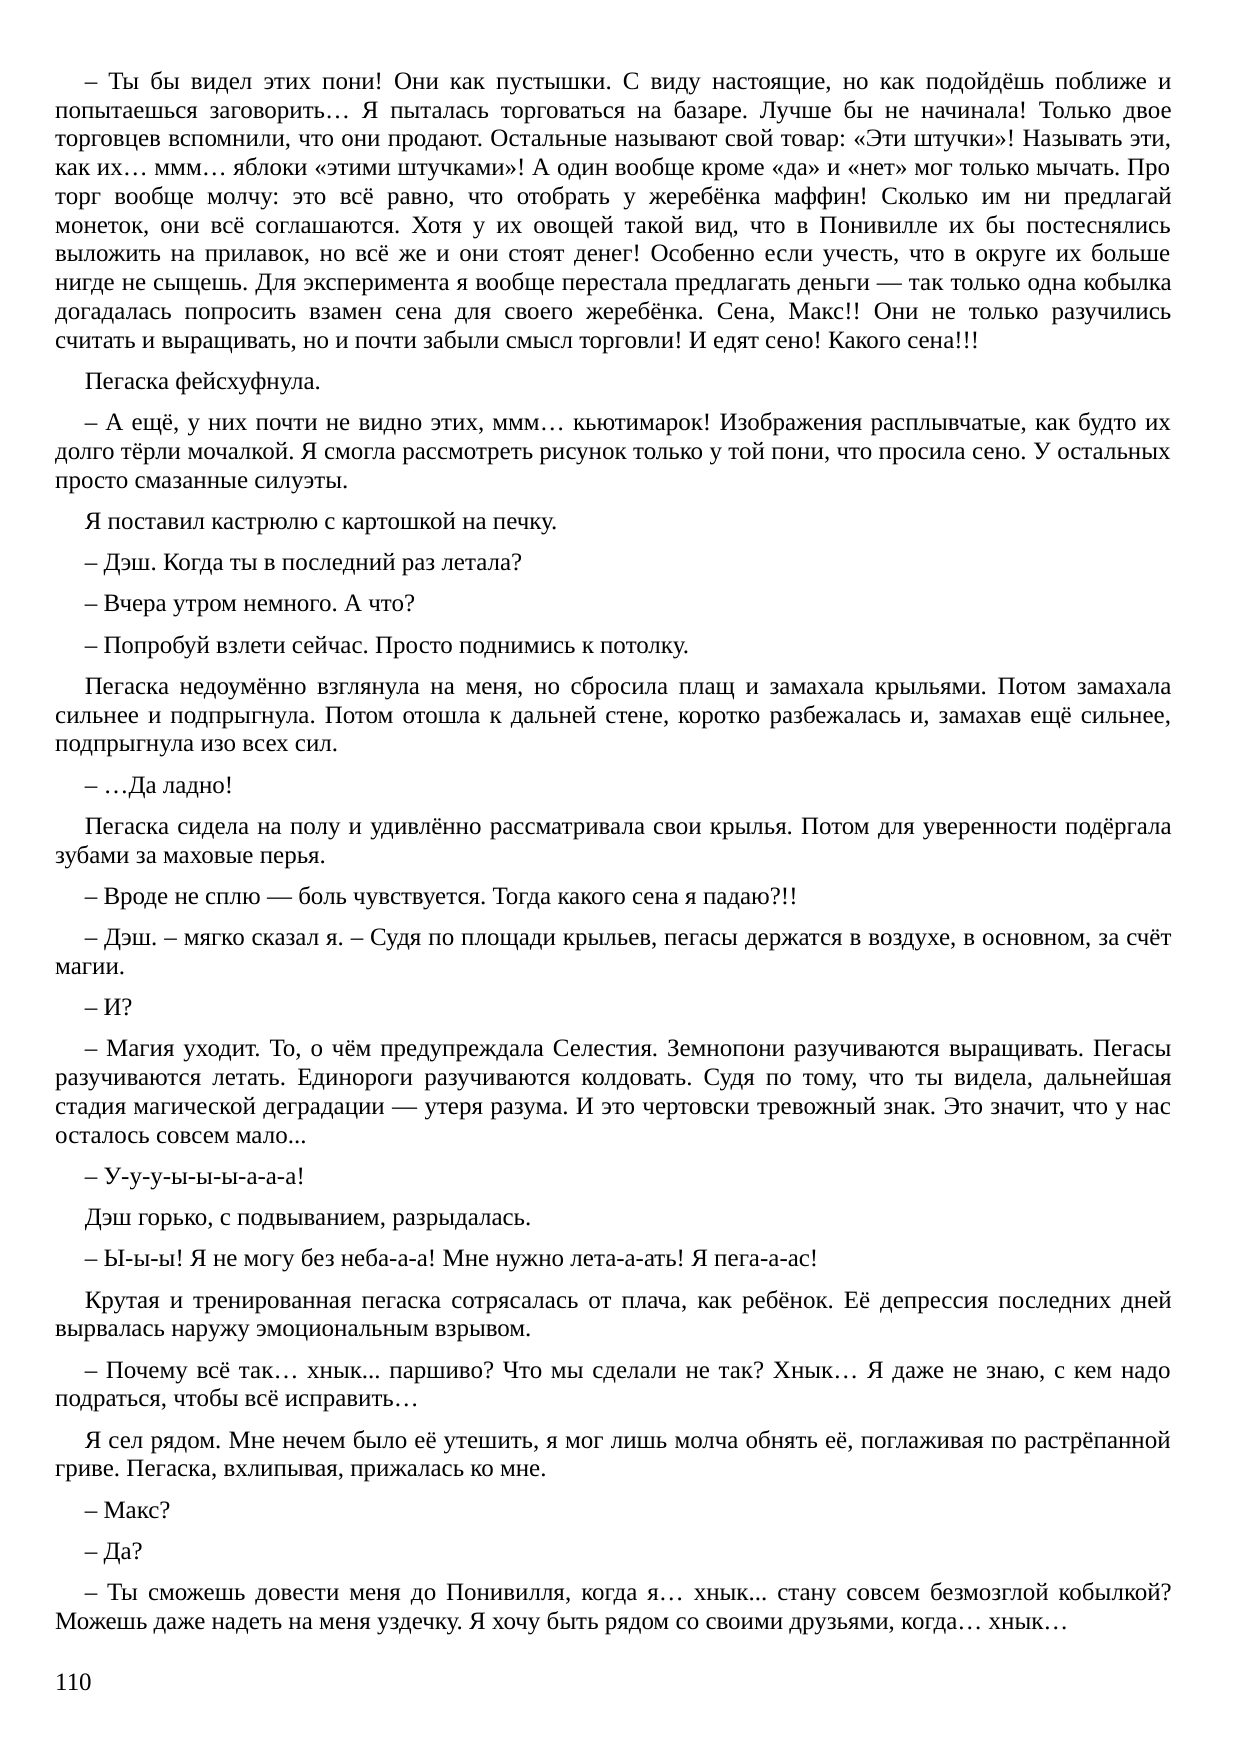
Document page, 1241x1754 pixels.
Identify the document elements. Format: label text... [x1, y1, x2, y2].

text Дэш горько, с подвыванием, разрыдалась. [55, 1202, 1173, 1231]
text Пегаска фейсхуфнула. [55, 366, 1173, 395]
text Пегаска сидела на полу и удивлённо рассматривала свои крылья. Потом для уверенности подёргала зубами за маховые перья. [55, 811, 1173, 868]
text Я поставил кастрюлю с картошкой на печку. [55, 506, 1173, 535]
text – Ты бы видел этих пони! Они как пустышки. С виду настоящие, но как подойдёшь поближе и попытаешься заговорить… Я пыталась торговаться на базаре. Лучше бы не начинала! Только двое торговцев вспомнили, что они продают. Остальные называют свой товар: «Эти штучки»! Называть эти, как их… ммм… яблоки «этими штучками»! А один вообще кроме «да» и «нет» мог только мычать. Про торг вообще молчу: это всё равно, что отобрать у жеребёнка маффин! Сколько им ни предлагай монеток, они всё соглашаются. Хотя у их овощей такой вид, что в Понивилле их бы постеснялись выложить на прилавок, но всё же и они стоят денег! Особенно если учесть, что в округе их больше нигде не сыщешь. Для эксперимента я вообще перестала предлагать деньги — так только одна кобылка догадалась попросить взамен сена для своего жеребёнка. Сена, Макс!! Они не только разучились считать и выращивать, но и почти забыли смысл торговли! И едят сено! Какого сена!!! [55, 66, 1173, 353]
text Я сел рядом. Мне нечем было её утешить, я мог лишь молча обнять её, поглаживая по растрёпанной гриве. Пегаска, вхлипывая, прижалась ко мне. [55, 1425, 1173, 1482]
text – Ы-ы-ы! Я не могу без неба-а-а! Мне нужно лета-а-ать! Я пега-а-ас! [55, 1243, 1173, 1272]
text – …Да ладно! [55, 770, 1173, 798]
text Крутая и тренированная пегаска сотрясалась от плача, как ребёнок. Её депрессия последних дней вырвалась наружу эмоциональным взрывом. [55, 1285, 1173, 1342]
text – Магия уходит. То, о чём предупреждала Селестия. Земнопони разучиваются выращивать. Пегасы разучиваются летать. Единороги разучиваются колдовать. Судя по тому, что ты видела, дальнейшая стадия магической деградации — утеря разума. И это чертовски тревожный знак. Это значит, что у нас осталось совсем мало... [55, 1033, 1173, 1148]
text – Макс? [55, 1495, 1173, 1523]
text – Попробуй взлети сейчас. Просто поднимись к потолку. [55, 630, 1173, 658]
text – И? [55, 992, 1173, 1021]
text – Почему всё так… хнык... паршиво? Что мы сделали не так? Хнык… Я даже не знаю, с кем надо подраться, чтобы всё исправить… [55, 1355, 1173, 1412]
text – А ещё, у них почти не видно этих, ммм… кьютимарок! Изображения расплывчатые, как будто их долго тёрли мочалкой. Я смогла рассмотреть рисунок только у той пони, что просила сено. У остальных просто смазанные силуэты. [55, 407, 1173, 493]
text – Ты сможешь довести меня до Понивилля, когда я… хнык... стану совсем безмозглой кобылкой? Можешь даже надеть на меня уздечку. Я хочу быть рядом со своими друзьями, когда… хнык… [55, 1577, 1173, 1635]
text – Дэш. – мягко сказал я. – Судя по площади крыльев, пегасы держатся в воздухе, в основном, за счёт магии. [55, 922, 1173, 980]
text – Вроде не сплю — боль чувствуется. Тогда какого сена я падаю?!! [55, 881, 1173, 910]
text – Вчера утром немного. А что? [55, 588, 1173, 617]
text – У-у-у-ы-ы-ы-а-а-а! [55, 1161, 1173, 1190]
text Пегаска недоумённо взглянула на меня, но сбросила плащ и замахала крыльями. Потом замахала сильнее и подпрыгнула. Потом отошла к дальней стене, коротко разбежалась и, замахав ещё сильнее, подпрыгнула изо всех сил. [55, 671, 1173, 757]
text – Дэш. Когда ты в последний раз летала? [55, 547, 1173, 576]
text – Да? [55, 1536, 1173, 1565]
